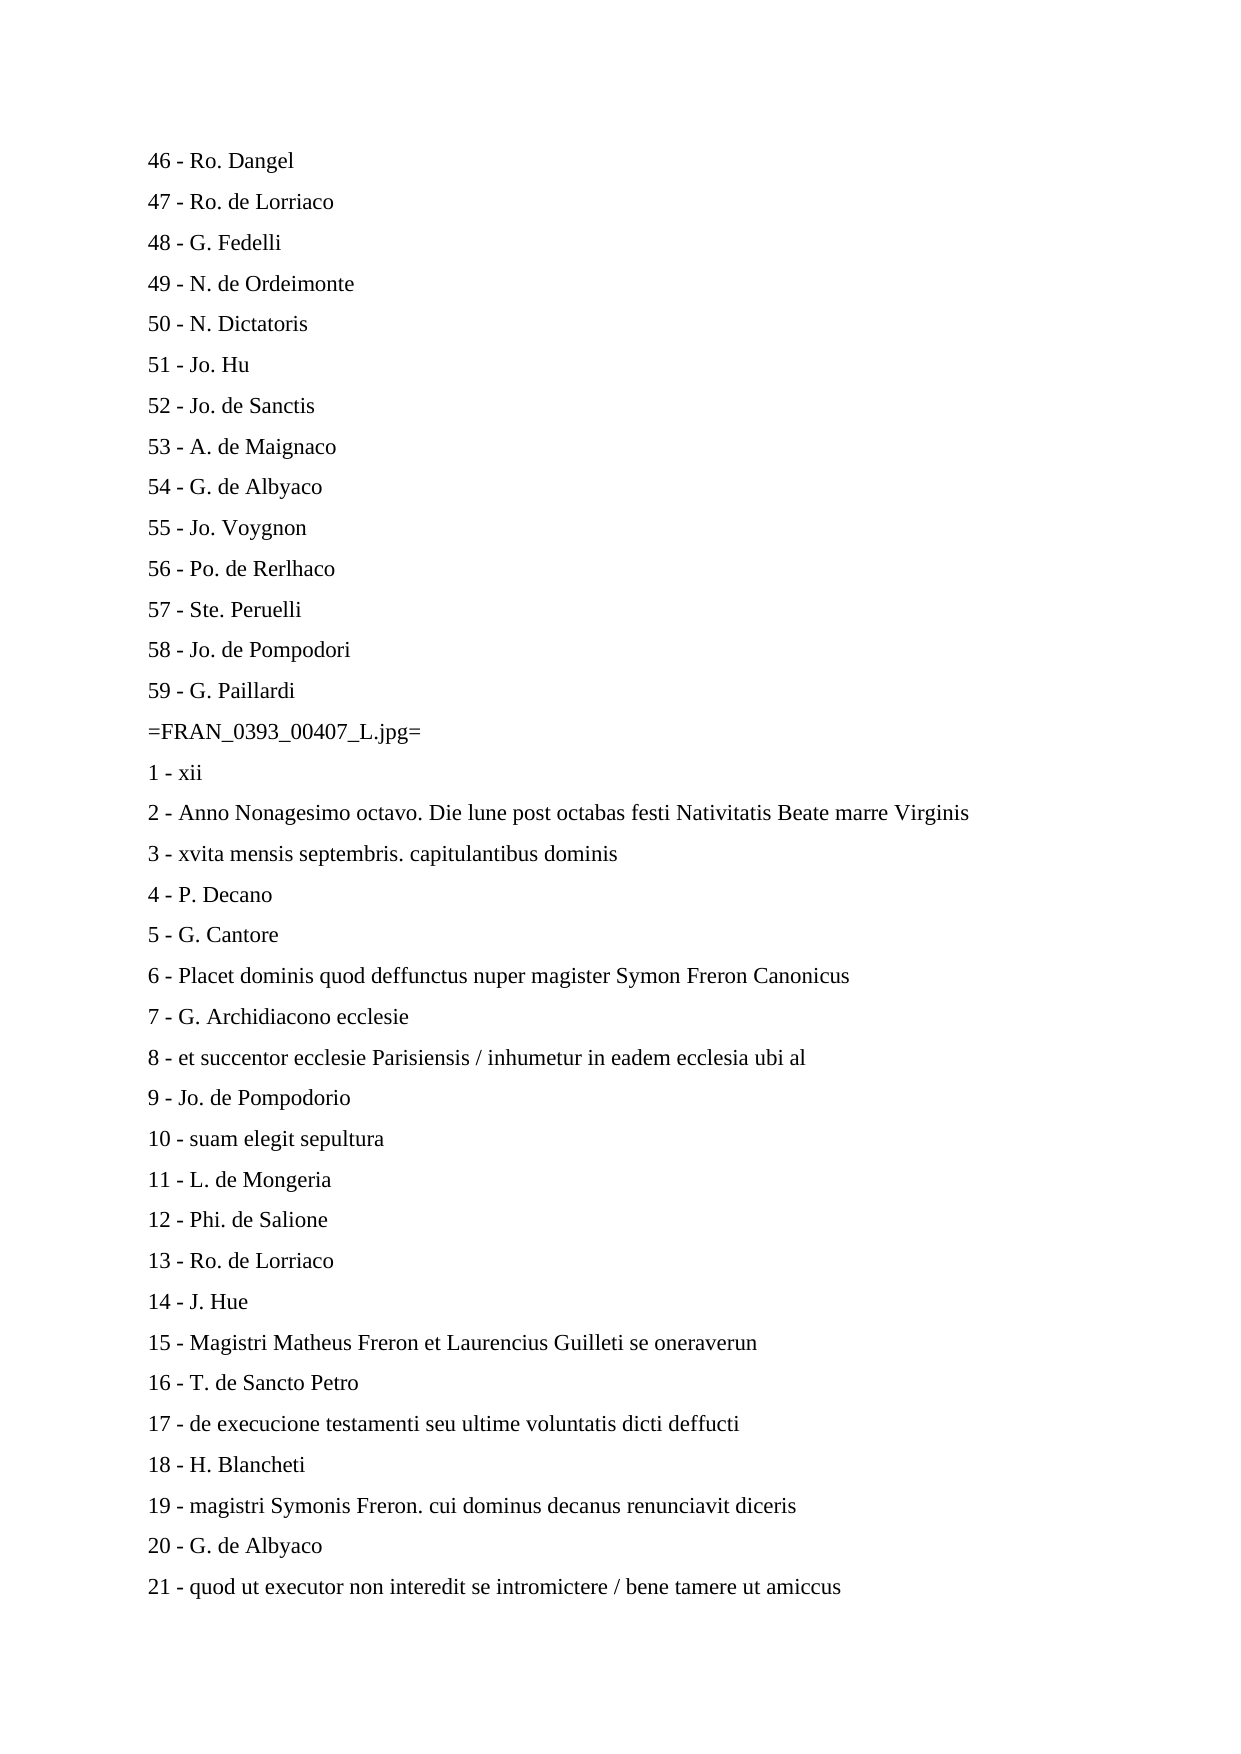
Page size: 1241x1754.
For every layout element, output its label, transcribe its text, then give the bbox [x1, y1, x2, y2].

text 21 - quod ut executor non interedit se intromictere / bene tamere ut amiccus [148, 1573, 1093, 1599]
text 49 - N. de Ordeimonte [148, 270, 1093, 296]
text 59 - G. Paillardi [148, 677, 1093, 703]
text 55 - Jo. Voygnon [148, 514, 1093, 541]
text 2 - Anno Nonagesimo octavo. Die lune post octabas festi Nativitatis Beate marre Virginis [148, 799, 1093, 826]
text 15 - Magistri Matheus Freron et Laurencius Guilleti se oneraverun [148, 1329, 1093, 1355]
text 11 - L. de Mongeria [148, 1166, 1093, 1192]
text 20 - G. de Albyaco [148, 1532, 1093, 1559]
text 12 - Phi. de Salione [148, 1207, 1093, 1233]
text 1 - xii [148, 758, 1093, 785]
text 7 - G. Archidiacono ecclesie [148, 1003, 1093, 1029]
text 50 - N. Dictatoris [148, 311, 1093, 337]
text 56 - Po. de Rerlhaco [148, 555, 1093, 581]
text 18 - H. Blancheti [148, 1451, 1093, 1477]
text 8 - et succentor ecclesie Parisiensis / inhumetur in eadem ecclesia ubi al [148, 1044, 1093, 1070]
text 17 - de execucione testamenti seu ultime voluntatis dicti deffucti [148, 1410, 1093, 1437]
text 57 - Ste. Peruelli [148, 596, 1093, 622]
text 13 - Ro. de Lorriaco [148, 1247, 1093, 1274]
text 48 - G. Fedelli [148, 229, 1093, 255]
text 58 - Jo. de Pompodori [148, 636, 1093, 663]
text =FRAN_0393_00407_L.jpg= [148, 718, 1093, 744]
text 3 - xvita mensis septembris. capitulantibus dominis [148, 840, 1093, 866]
text 53 - A. de Maignaco [148, 433, 1093, 459]
text 52 - Jo. de Sanctis [148, 392, 1093, 418]
text 19 - magistri Symonis Freron. cui dominus decanus renunciavit diceris [148, 1492, 1093, 1518]
text 4 - P. Decano [148, 881, 1093, 907]
text 51 - Jo. Hu [148, 351, 1093, 378]
text 14 - J. Hue [148, 1288, 1093, 1314]
text 10 - suam elegit sepultura [148, 1125, 1093, 1151]
text 6 - Placet dominis quod deffunctus nuper magister Symon Freron Canonicus [148, 962, 1093, 988]
text 46 - Ro. Dangel [148, 148, 1093, 174]
text 54 - G. de Albyaco [148, 473, 1093, 500]
text 16 - T. de Sancto Petro [148, 1369, 1093, 1396]
text 47 - Ro. de Lorriaco [148, 188, 1093, 215]
text 5 - G. Cantore [148, 921, 1093, 948]
text 9 - Jo. de Pompodorio [148, 1084, 1093, 1111]
